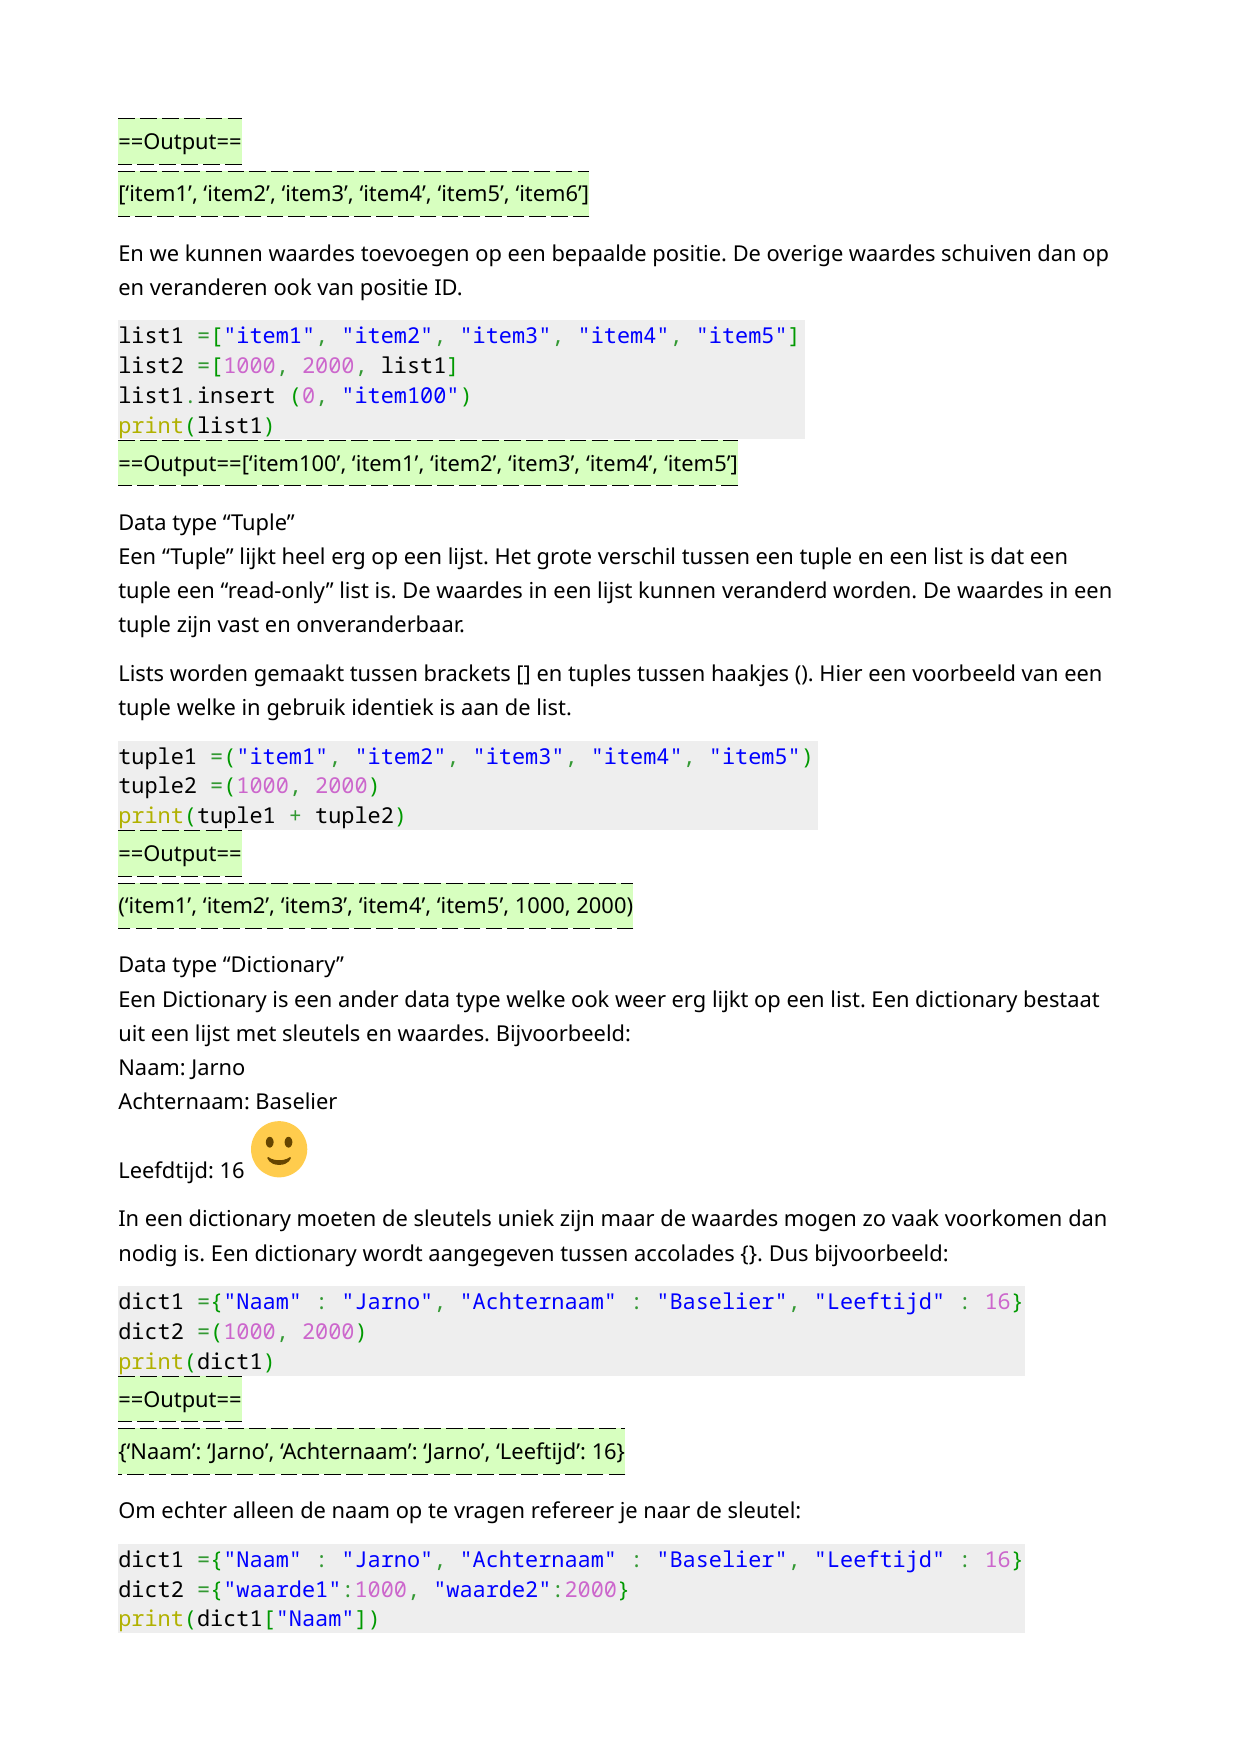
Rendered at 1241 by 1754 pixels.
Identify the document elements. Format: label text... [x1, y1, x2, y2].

text ==Output== (‘item1’, ‘item2’, ‘item3’, ‘item4’, ‘item5’, 1000, 2000) [118, 830, 1122, 928]
table_header list1 =["item1", "item2", "item3", "item4", "item5"] list2 =[1000, 2000, list1] list1.insert (0, "item100") print(list1) [118, 320, 805, 439]
text ==Output== {‘Naam’: ‘Jarno’, ‘Achternaam’: ‘Jarno’, ‘Leeftijd’: 16} [118, 1376, 1122, 1474]
text Data type “Tuple” Een “Tuple” lijkt heel erg op een lijst. Het grote verschil tussen een tuple en een list is dat een tuple een “read-only” list is. De waardes in een lijst kunnen veranderd worden. De waardes in een tuple zijn vast en onveranderbaar. [118, 507, 1122, 639]
text En we kunnen waardes toevoegen op een bepaalde positie. De overige waardes schuiven dan op en veranderen ook van positie ID. [118, 237, 1122, 301]
text ==Output==[‘item100’, ‘item1’, ‘item2’, ‘item3’, ‘item4’, ‘item5’] [118, 439, 1122, 485]
text Data type “Dictionary” Een Dictionary is een ander data type welke ook weer erg lijkt op een list. Een dictionary bestaat uit een lijst met sleutels en waardes. Bijvoorbeeld: Naam: Jarno Achternaam: Baselier Leefdtijd: 16 [118, 949, 1122, 1184]
table_header tuple1 =("item1", "item2", "item3", "item4", "item5") tuple2 =(1000, 2000) print(tuple1 + tuple2) [118, 741, 818, 830]
text Om echter alleen de naam op te vragen refereer je naar de sleutel: [118, 1495, 1122, 1525]
text ==Output== [‘item1’, ‘item2’, ‘item3’, ‘item4’, ‘item5’, ‘item6’] [118, 118, 1122, 216]
table_header dict1 ={"Naam" : "Jarno", "Achternaam" : "Baselier", "Leeftijd" : 16} dict2 ={"waarde1":1000, "waarde2":2000} print(dict1["Naam"]) [118, 1544, 1025, 1633]
table_header dict1 ={"Naam" : "Jarno", "Achternaam" : "Baselier", "Leeftijd" : 16} dict2 =(1000, 2000) print(dict1) [118, 1286, 1025, 1376]
text Lists worden gemaakt tussen brackets [] en tuples tussen haakjes (). Hier een voorbeeld van een tuple welke in gebruik identiek is aan de list. [118, 658, 1122, 722]
text In een dictionary moeten de sleutels uniek zijn maar de waardes mogen zo vaak voorkomen dan nodig is. Een dictionary wordt aangegeven tussen accolades {}. Dus bijvoorbeeld: [118, 1203, 1122, 1267]
